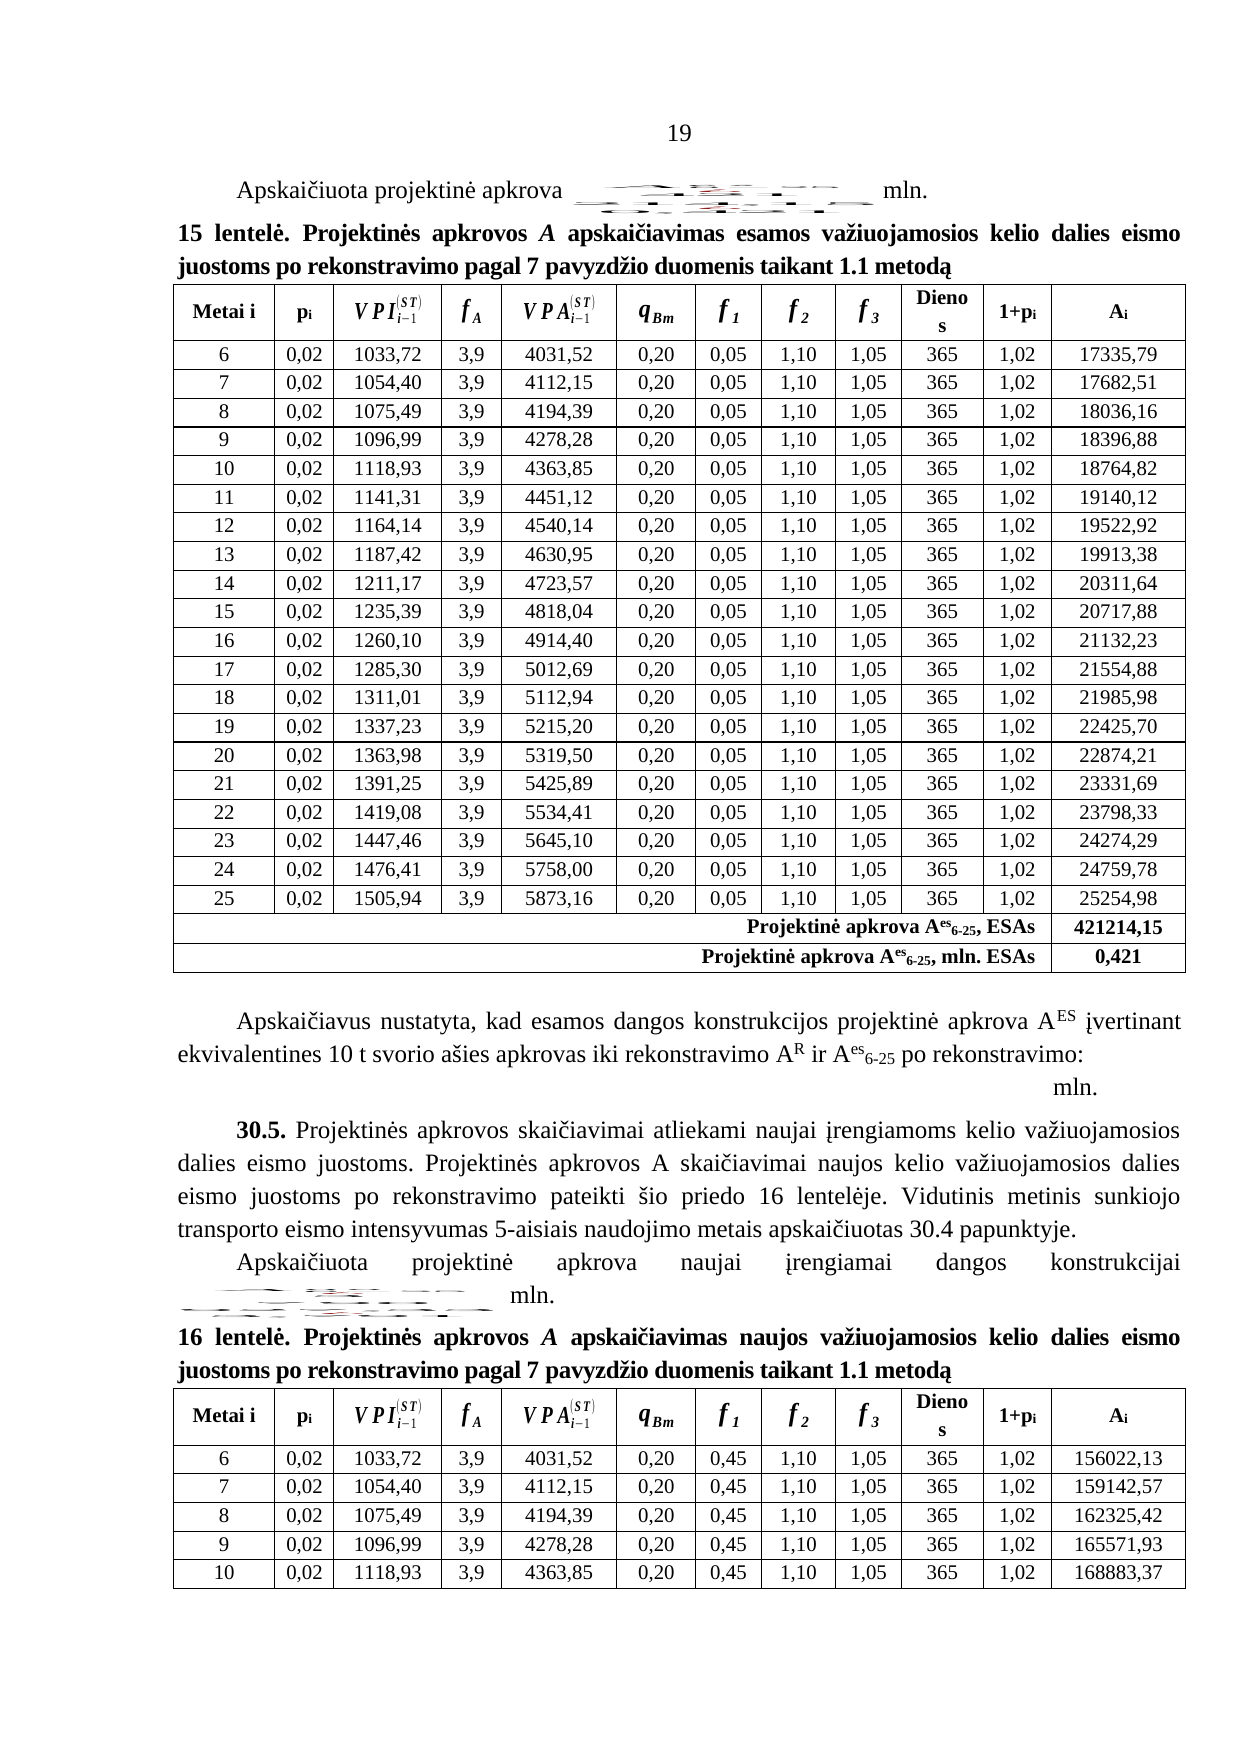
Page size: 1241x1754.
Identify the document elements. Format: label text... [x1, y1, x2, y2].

table_cell 10 [174, 456, 274, 484]
table_cell 3,9 [442, 657, 501, 684]
table_cell 1,05 [836, 685, 901, 713]
table_header [442, 1389, 501, 1444]
table_cell 9 [174, 1532, 274, 1559]
table_cell 0,20 [617, 456, 695, 484]
table_cell 365 [902, 542, 983, 569]
table_cell 4363,85 [502, 1560, 616, 1588]
table_cell 0,20 [617, 485, 695, 512]
table_cell 165571,93 [1052, 1532, 1185, 1559]
text mln. [177, 1072, 1181, 1110]
table_cell 4031,52 [502, 1446, 616, 1473]
table_cell 1,02 [984, 743, 1051, 770]
table_cell 0,45 [696, 1503, 761, 1531]
table_cell 18396,88 [1052, 428, 1185, 455]
table_cell 3,9 [442, 513, 501, 541]
table_cell 5645,10 [502, 829, 616, 856]
text Apskaičiuota projektinė apkrova naujai įrengiamai dangos konstrukcijai mln. [177, 1247, 1181, 1318]
table_cell 1118,93 [334, 456, 441, 484]
table_cell 1,05 [836, 599, 901, 627]
table_cell 0,05 [696, 599, 761, 627]
table_cell 3,9 [442, 886, 501, 913]
table_cell 365 [902, 399, 983, 426]
table_cell 4112,15 [502, 1474, 616, 1502]
table_cell 1118,93 [334, 1560, 441, 1588]
text 15 lentelė. Projektinės apkrovos A apskaičiavimas esamos važiuojamosios kelio dalies eismo juostoms po rekonstravimo pagal 7 pavyzdžio duomenis taikant 1.1 metodą [177, 218, 1181, 280]
table_cell 1,10 [762, 714, 835, 741]
table_header 1+pi [984, 1389, 1051, 1444]
table_cell 365 [902, 1503, 983, 1531]
table_cell 25 [174, 886, 274, 913]
table_cell 0,02 [275, 370, 333, 398]
table_cell 1,05 [836, 1532, 901, 1559]
table_cell 1075,49 [334, 399, 441, 426]
table_cell 4031,52 [502, 341, 616, 369]
table_cell 0,05 [696, 714, 761, 741]
table_header pi [275, 1389, 333, 1444]
table_cell 23798,33 [1052, 800, 1185, 827]
table_cell 0,45 [696, 1560, 761, 1588]
table_cell 365 [902, 886, 983, 913]
table_cell 1,10 [762, 1560, 835, 1588]
table_cell 1,02 [984, 886, 1051, 913]
table_cell 15 [174, 599, 274, 627]
table_cell 1,05 [836, 857, 901, 885]
table_cell 3,9 [442, 571, 501, 598]
table_cell 365 [902, 428, 983, 455]
table_cell 1,02 [984, 542, 1051, 569]
table_cell 0,02 [275, 513, 333, 541]
table_cell 20717,88 [1052, 599, 1185, 627]
table_cell 0,05 [696, 513, 761, 541]
table_cell 0,20 [617, 800, 695, 827]
table_cell 1054,40 [334, 370, 441, 398]
table_cell 22425,70 [1052, 714, 1185, 741]
table_cell 1,02 [984, 1474, 1051, 1502]
table_cell 1,10 [762, 743, 835, 770]
table_header [502, 1389, 616, 1444]
table_cell 0,05 [696, 829, 761, 856]
table_cell 5319,50 [502, 743, 616, 770]
text 30.5. Projektinės apkrovos skaičiavimai atliekami naujai įrengiamoms kelio važiuojamosios dalies eismo juostoms. Projektinės apkrovos A skaičiavimai naujos kelio važiuojamosios dalies eismo juostoms po rekonstravimo pateikti šio priedo 16 lentelėje. Vidutinis metinis sunkiojo transporto eismo intensyvumas 5-aisiais naudojimo metais apskaičiuotas 30.4 papunktyje. [177, 1115, 1181, 1242]
table_cell 0,02 [275, 829, 333, 856]
table_cell 0,05 [696, 685, 761, 713]
table_cell 19522,92 [1052, 513, 1185, 541]
table_cell 1164,14 [334, 513, 441, 541]
table_cell 4818,04 [502, 599, 616, 627]
table_cell 17 [174, 657, 274, 684]
table_header pi [275, 285, 333, 340]
table_cell 22 [174, 800, 274, 827]
table_cell 365 [902, 743, 983, 770]
table_cell 23 [174, 829, 274, 856]
table_cell 0,20 [617, 628, 695, 656]
table_cell 1,10 [762, 571, 835, 598]
table_cell 365 [902, 341, 983, 369]
table_cell 1,05 [836, 886, 901, 913]
table_cell 0,02 [275, 657, 333, 684]
text Apskaičiavus nustatyta, kad esamos dangos konstrukcijos projektinė apkrova AES įvertinant ekvivalentines 10 t svorio ašies apkrovas iki rekonstravimo AR ir Aes6-25 po rekonstravimo: [177, 1006, 1181, 1068]
table_header [617, 285, 695, 340]
table_cell 16 [174, 628, 274, 656]
table_cell 0,05 [696, 800, 761, 827]
table_cell 3,9 [442, 370, 501, 398]
table_cell 0,05 [696, 771, 761, 799]
table_cell 0,20 [617, 685, 695, 713]
table_cell 0,05 [696, 428, 761, 455]
table_cell 0,20 [617, 714, 695, 741]
table_cell 1096,99 [334, 1532, 441, 1559]
table_cell 1075,49 [334, 1503, 441, 1531]
table_cell 1,05 [836, 829, 901, 856]
table_header [836, 285, 901, 340]
table_cell 1,10 [762, 886, 835, 913]
table_cell 13 [174, 542, 274, 569]
table_cell 1,05 [836, 628, 901, 656]
table_cell 1,02 [984, 628, 1051, 656]
table_cell 1,05 [836, 428, 901, 455]
table_cell 4914,40 [502, 628, 616, 656]
table_cell 1,05 [836, 1474, 901, 1502]
table_cell 3,9 [442, 743, 501, 770]
table_cell 17335,79 [1052, 341, 1185, 369]
table_cell 0,20 [617, 341, 695, 369]
table_cell 3,9 [442, 1474, 501, 1502]
table_cell 0,20 [617, 857, 695, 885]
table_cell 22874,21 [1052, 743, 1185, 770]
table_cell 20311,64 [1052, 571, 1185, 598]
table_cell 4194,39 [502, 399, 616, 426]
table_cell 1,02 [984, 599, 1051, 627]
table_cell 168883,37 [1052, 1560, 1185, 1588]
table_cell 18764,82 [1052, 456, 1185, 484]
table_cell 1337,23 [334, 714, 441, 741]
table_header Ai [1052, 285, 1185, 340]
table_cell Projektinė apkrova Aes6-25, ESAs [174, 914, 1051, 943]
table_cell 1,10 [762, 657, 835, 684]
table_cell 4278,28 [502, 428, 616, 455]
table_cell 1,10 [762, 685, 835, 713]
table_cell 1505,94 [334, 886, 441, 913]
table_cell 18 [174, 685, 274, 713]
table_cell 156022,13 [1052, 1446, 1185, 1473]
table_cell 23331,69 [1052, 771, 1185, 799]
table_cell 0,05 [696, 456, 761, 484]
table_cell 17682,51 [1052, 370, 1185, 398]
table_header 1+pi [984, 285, 1051, 340]
table_cell 1235,39 [334, 599, 441, 627]
table_cell 0,20 [617, 657, 695, 684]
table_cell 365 [902, 657, 983, 684]
table_cell 3,9 [442, 771, 501, 799]
table_cell 0,05 [696, 743, 761, 770]
table_cell 1,05 [836, 1503, 901, 1531]
table_cell 1,05 [836, 657, 901, 684]
table_cell 0,05 [696, 857, 761, 885]
table_cell 0,20 [617, 599, 695, 627]
table_cell 365 [902, 1446, 983, 1473]
table_cell 0,45 [696, 1474, 761, 1502]
table_cell 3,9 [442, 428, 501, 455]
table_cell 21554,88 [1052, 657, 1185, 684]
table_cell 365 [902, 599, 983, 627]
table_cell 365 [902, 456, 983, 484]
table_cell 4363,85 [502, 456, 616, 484]
table_header [836, 1389, 901, 1444]
table_cell 4278,28 [502, 1532, 616, 1559]
table_cell 19140,12 [1052, 485, 1185, 512]
table_cell 1,02 [984, 428, 1051, 455]
table_cell 1285,30 [334, 657, 441, 684]
table_cell 0,45 [696, 1446, 761, 1473]
table_cell 1,10 [762, 341, 835, 369]
table_cell 24274,29 [1052, 829, 1185, 856]
table_cell 0,20 [617, 542, 695, 569]
table_cell 8 [174, 399, 274, 426]
table_cell 1,02 [984, 485, 1051, 512]
table_cell 3,9 [442, 341, 501, 369]
table_cell 1,02 [984, 1532, 1051, 1559]
table_cell 0,05 [696, 370, 761, 398]
table_cell 5012,69 [502, 657, 616, 684]
table_cell 1363,98 [334, 743, 441, 770]
table_cell 0,05 [696, 341, 761, 369]
table_cell 0,05 [696, 542, 761, 569]
table_cell 24 [174, 857, 274, 885]
table_cell 365 [902, 685, 983, 713]
table_cell 6 [174, 1446, 274, 1473]
table_cell 20 [174, 743, 274, 770]
table_cell 1,05 [836, 743, 901, 770]
table_cell 3,9 [442, 628, 501, 656]
table_cell 3,9 [442, 1560, 501, 1588]
table_header [696, 1389, 761, 1444]
table_header [762, 285, 835, 340]
table_cell 365 [902, 571, 983, 598]
table_cell 1,02 [984, 657, 1051, 684]
table_cell 1,05 [836, 714, 901, 741]
table_cell 18036,16 [1052, 399, 1185, 426]
table_cell 0,02 [275, 1446, 333, 1473]
table_cell 3,9 [442, 800, 501, 827]
table_cell 3,9 [442, 829, 501, 856]
table_cell 1054,40 [334, 1474, 441, 1502]
table_cell 0,02 [275, 886, 333, 913]
table_header [334, 1389, 441, 1444]
table_cell 3,9 [442, 1532, 501, 1559]
table_cell 1096,99 [334, 428, 441, 455]
table_cell 0,02 [275, 771, 333, 799]
table_cell 0,05 [696, 485, 761, 512]
table_cell 1391,25 [334, 771, 441, 799]
table_cell 3,9 [442, 1446, 501, 1473]
table_cell 10 [174, 1560, 274, 1588]
table_cell 0,45 [696, 1532, 761, 1559]
table_cell 0,20 [617, 571, 695, 598]
table_cell 12 [174, 513, 274, 541]
table_cell 3,9 [442, 599, 501, 627]
table_cell 1,02 [984, 685, 1051, 713]
table_cell 1141,31 [334, 485, 441, 512]
table_cell 19913,38 [1052, 542, 1185, 569]
table_cell 3,9 [442, 399, 501, 426]
table_cell 0,02 [275, 485, 333, 512]
table_header Dienos [902, 1389, 983, 1444]
table_cell 0,02 [275, 857, 333, 885]
table_cell 6 [174, 341, 274, 369]
table_cell 1,10 [762, 428, 835, 455]
table_header [442, 285, 501, 340]
table_cell 5758,00 [502, 857, 616, 885]
table_cell 0,02 [275, 456, 333, 484]
text 16 lentelė. Projektinės apkrovos A apskaičiavimas naujos važiuojamosios kelio dalies eismo juostoms po rekonstravimo pagal 7 pavyzdžio duomenis taikant 1.1 metodą [177, 1322, 1181, 1384]
table_cell 9 [174, 428, 274, 455]
table_cell 365 [902, 1474, 983, 1502]
table_cell 0,02 [275, 628, 333, 656]
table_cell 365 [902, 628, 983, 656]
table_cell 1,10 [762, 628, 835, 656]
table_cell 1,10 [762, 1446, 835, 1473]
table_cell 365 [902, 513, 983, 541]
table_cell 19 [174, 714, 274, 741]
table_header Dienos [902, 285, 983, 340]
table_cell 0,02 [275, 341, 333, 369]
table_cell 1,02 [984, 1446, 1051, 1473]
table_cell Projektinė apkrova Aes6-25, mln. ESAs [174, 944, 1051, 972]
table_cell 1,05 [836, 1560, 901, 1588]
table_cell 1,10 [762, 829, 835, 856]
table_cell 365 [902, 1532, 983, 1559]
table_cell 0,02 [275, 1532, 333, 1559]
table_cell 0,421 [1052, 944, 1185, 972]
table_cell 5112,94 [502, 685, 616, 713]
table_cell 4723,57 [502, 571, 616, 598]
table_cell 1,02 [984, 857, 1051, 885]
table_cell 3,9 [442, 456, 501, 484]
table_cell 0,02 [275, 714, 333, 741]
table_cell 1419,08 [334, 800, 441, 827]
table_cell 5425,89 [502, 771, 616, 799]
table_cell 1,10 [762, 771, 835, 799]
table_cell 0,05 [696, 886, 761, 913]
table_cell 0,02 [275, 599, 333, 627]
table_cell 0,02 [275, 1474, 333, 1502]
table_cell 1211,17 [334, 571, 441, 598]
table_header [617, 1389, 695, 1444]
table_cell 1447,46 [334, 829, 441, 856]
table_cell 0,20 [617, 1503, 695, 1531]
table_cell 1,02 [984, 800, 1051, 827]
table_cell 5215,20 [502, 714, 616, 741]
table_cell 4630,95 [502, 542, 616, 569]
table_cell 365 [902, 829, 983, 856]
table_cell 421214,15 [1052, 914, 1185, 943]
table_cell 3,9 [442, 714, 501, 741]
table_cell 0,20 [617, 1474, 695, 1502]
table_cell 0,05 [696, 571, 761, 598]
table_cell 1,10 [762, 456, 835, 484]
table_cell 0,20 [617, 886, 695, 913]
table_cell 1,05 [836, 485, 901, 512]
table_cell 11 [174, 485, 274, 512]
table_cell 365 [902, 771, 983, 799]
table_cell 3,9 [442, 685, 501, 713]
table_cell 0,02 [275, 571, 333, 598]
table_cell 1,10 [762, 599, 835, 627]
table_cell 21 [174, 771, 274, 799]
table_cell 0,20 [617, 743, 695, 770]
table_cell 0,02 [275, 685, 333, 713]
table_cell 1,10 [762, 513, 835, 541]
table_cell 5534,41 [502, 800, 616, 827]
table_cell 0,02 [275, 800, 333, 827]
table_cell 0,02 [275, 1503, 333, 1531]
table_cell 1,02 [984, 571, 1051, 598]
table_cell 1,02 [984, 370, 1051, 398]
table_cell 162325,42 [1052, 1503, 1185, 1531]
table_cell 1,05 [836, 513, 901, 541]
table_cell 0,02 [275, 542, 333, 569]
table_cell 21132,23 [1052, 628, 1185, 656]
table_cell 1,02 [984, 771, 1051, 799]
table_cell 0,05 [696, 399, 761, 426]
table_cell 1,10 [762, 370, 835, 398]
table_cell 1,05 [836, 800, 901, 827]
table_cell 1311,01 [334, 685, 441, 713]
table_cell 0,20 [617, 370, 695, 398]
table_cell 159142,57 [1052, 1474, 1185, 1502]
text Apskaičiuota projektinė apkrova mln. [177, 176, 1181, 214]
table_cell 1,10 [762, 1474, 835, 1502]
table_cell 1033,72 [334, 1446, 441, 1473]
table_cell 1033,72 [334, 341, 441, 369]
table_cell 0,20 [617, 1560, 695, 1588]
table_cell 21985,98 [1052, 685, 1185, 713]
table_header [762, 1389, 835, 1444]
table_cell 4451,12 [502, 485, 616, 512]
table_cell 365 [902, 485, 983, 512]
table_header Metai i [174, 1389, 274, 1444]
table_header [696, 285, 761, 340]
table_cell 7 [174, 370, 274, 398]
table_cell 0,20 [617, 428, 695, 455]
table_cell 4194,39 [502, 1503, 616, 1531]
table_cell 1,10 [762, 542, 835, 569]
table_cell 1,10 [762, 399, 835, 426]
table_cell 0,20 [617, 829, 695, 856]
table_cell 1,05 [836, 571, 901, 598]
table_cell 0,20 [617, 513, 695, 541]
table_cell 14 [174, 571, 274, 598]
table_cell 8 [174, 1503, 274, 1531]
table_cell 365 [902, 714, 983, 741]
table_cell 3,9 [442, 857, 501, 885]
table_header [502, 285, 616, 340]
table_cell 1,05 [836, 1446, 901, 1473]
table_cell 3,9 [442, 1503, 501, 1531]
table_cell 1,05 [836, 341, 901, 369]
table_header Metai i [174, 285, 274, 340]
table_cell 365 [902, 370, 983, 398]
table_header Ai [1052, 1389, 1185, 1444]
table_cell 1,05 [836, 370, 901, 398]
table_cell 1,02 [984, 1503, 1051, 1531]
table_cell 1,05 [836, 456, 901, 484]
table_cell 0,20 [617, 399, 695, 426]
table_header [334, 285, 441, 340]
table_cell 5873,16 [502, 886, 616, 913]
table_cell 1,02 [984, 456, 1051, 484]
table_cell 1,05 [836, 771, 901, 799]
table_cell 1260,10 [334, 628, 441, 656]
table_cell 1,10 [762, 800, 835, 827]
table_cell 0,02 [275, 399, 333, 426]
table_cell 1,02 [984, 1560, 1051, 1588]
table_cell 0,20 [617, 1446, 695, 1473]
table_cell 0,02 [275, 1560, 333, 1588]
table_cell 1,10 [762, 857, 835, 885]
table_cell 0,02 [275, 428, 333, 455]
table_cell 0,02 [275, 743, 333, 770]
table_cell 0,20 [617, 1532, 695, 1559]
table_cell 1476,41 [334, 857, 441, 885]
table_cell 1187,42 [334, 542, 441, 569]
table_cell 365 [902, 800, 983, 827]
table_cell 25254,98 [1052, 886, 1185, 913]
table_cell 1,05 [836, 542, 901, 569]
table_cell 3,9 [442, 542, 501, 569]
table_cell 0,05 [696, 628, 761, 656]
table_cell 1,10 [762, 1532, 835, 1559]
table_cell 1,02 [984, 399, 1051, 426]
table_cell 7 [174, 1474, 274, 1502]
table_cell 1,02 [984, 714, 1051, 741]
table_cell 0,05 [696, 657, 761, 684]
table_cell 1,02 [984, 341, 1051, 369]
table_cell 0,20 [617, 771, 695, 799]
table_cell 365 [902, 857, 983, 885]
table_cell 1,05 [836, 399, 901, 426]
table_cell 1,10 [762, 485, 835, 512]
table_cell 4112,15 [502, 370, 616, 398]
table_cell 1,02 [984, 829, 1051, 856]
table_cell 4540,14 [502, 513, 616, 541]
table_cell 365 [902, 1560, 983, 1588]
table_cell 3,9 [442, 485, 501, 512]
table_cell 24759,78 [1052, 857, 1185, 885]
table_cell 1,02 [984, 513, 1051, 541]
table_cell 1,10 [762, 1503, 835, 1531]
